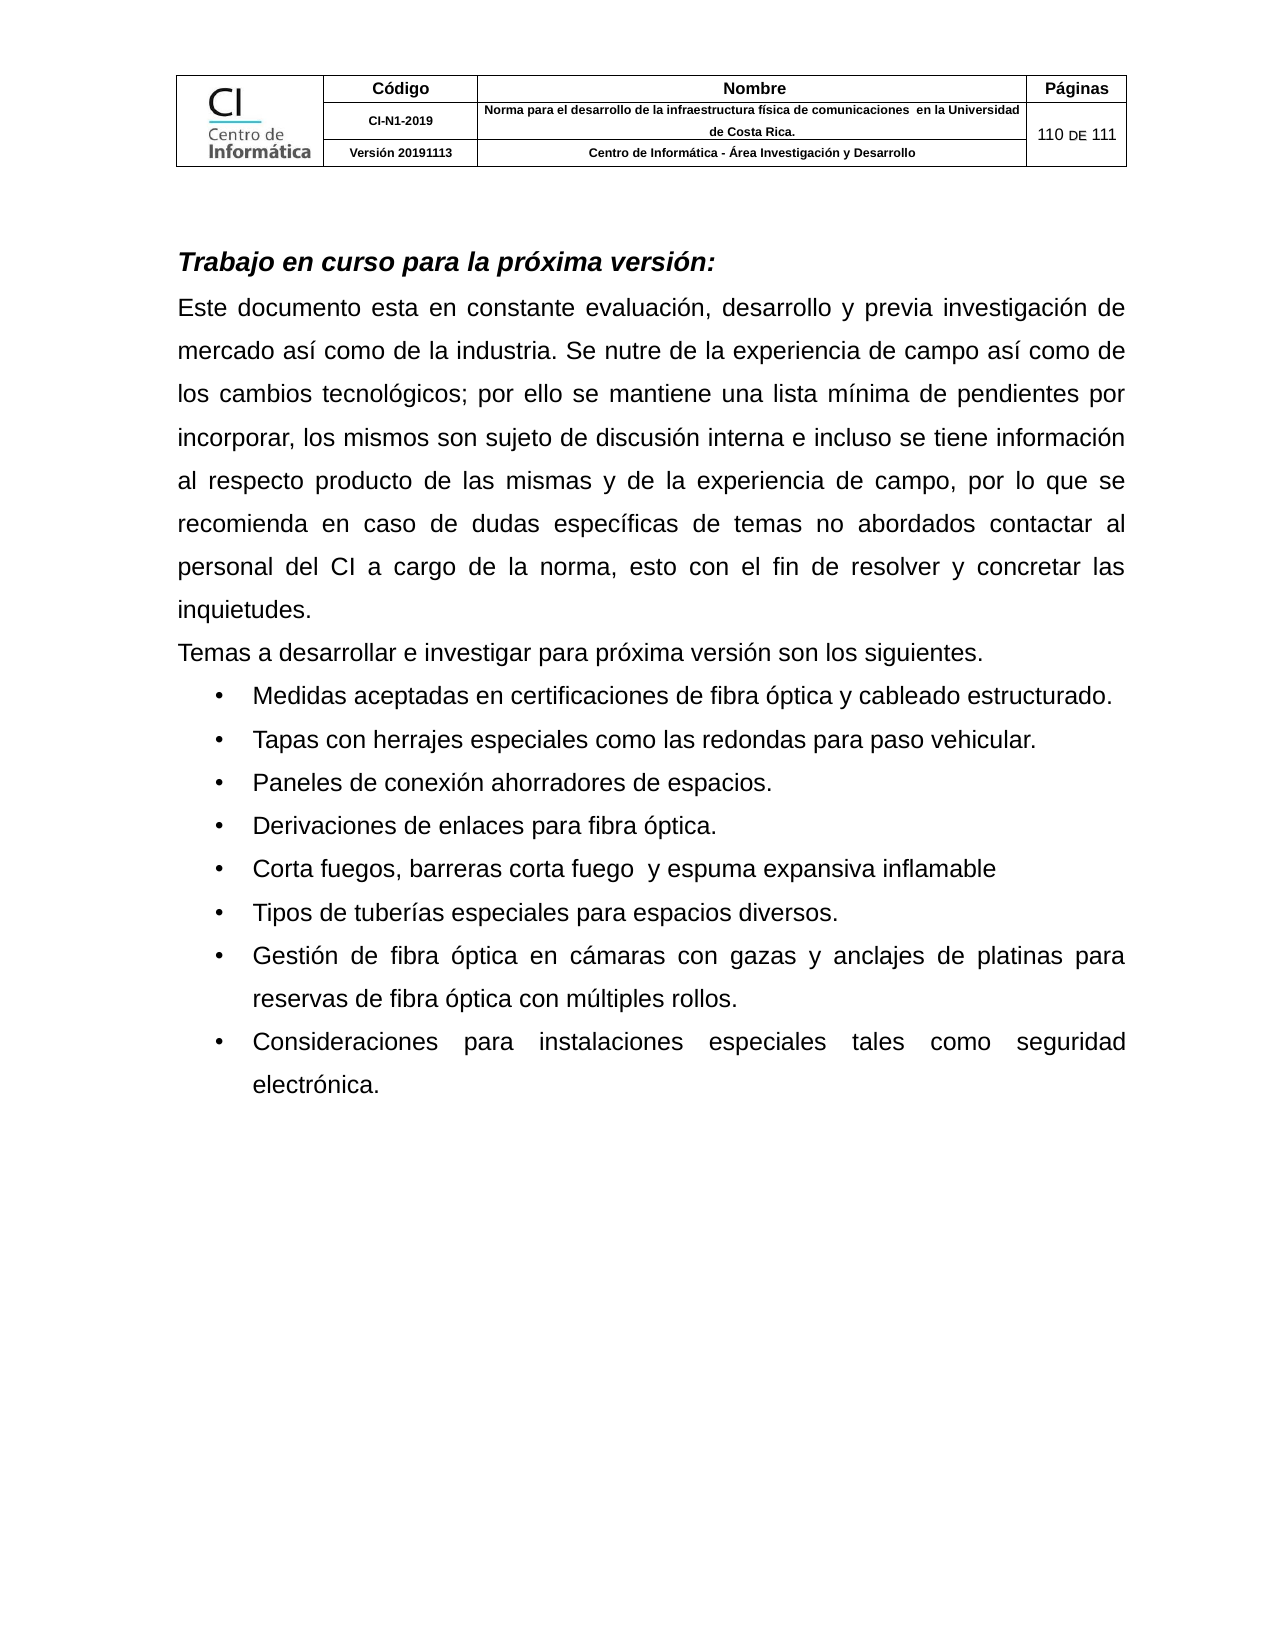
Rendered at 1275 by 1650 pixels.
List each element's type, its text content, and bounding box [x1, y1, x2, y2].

list Paneles de conexión ahorradores de espacios. [215, 768, 1127, 797]
list Tapas con herrajes especiales como las redondas para paso vehicular. [215, 724, 1127, 753]
text Este documento esta en constante evaluación, desarrollo y previa investigación de mercado así como de la industria. Se nutre de la experiencia de campo así como de los cambios tecnológicos; por ello se mantiene una lista mínima de pendientes por incorporar, los mismos son sujeto de discusión interna e incluso se tiene información al respecto producto de las mismas y de la experiencia de campo, por lo que se recomienda en caso de dudas específicas de temas no abordados contactar al personal del CI a cargo de la norma, esto con el fin de resolver y concretar las inquietudes. [177, 293, 1127, 624]
picture [206, 81, 312, 160]
list Medidas aceptadas en certificaciones de fibra óptica y cableado estructurado. [215, 681, 1127, 710]
text Temas a desarrollar e investigar para próxima versión son los siguientes. [177, 638, 1127, 667]
list Derivaciones de enlaces para fibra óptica. [215, 811, 1127, 840]
subtitle Trabajo en curso para la próxima versión: [177, 246, 1127, 278]
list Tipos de tuberías especiales para espacios diversos. [215, 897, 1127, 926]
list Gestión de fibra óptica en cámaras con gazas y anclajes de platinas para reservas de fibra óptica con múltiples rollos. [215, 941, 1127, 1013]
list Corta fuegos, barreras corta fuego y espuma expansiva inflamable [215, 854, 1127, 883]
list Consideraciones para instalaciones especiales tales como seguridad electrónica. [215, 1027, 1127, 1099]
